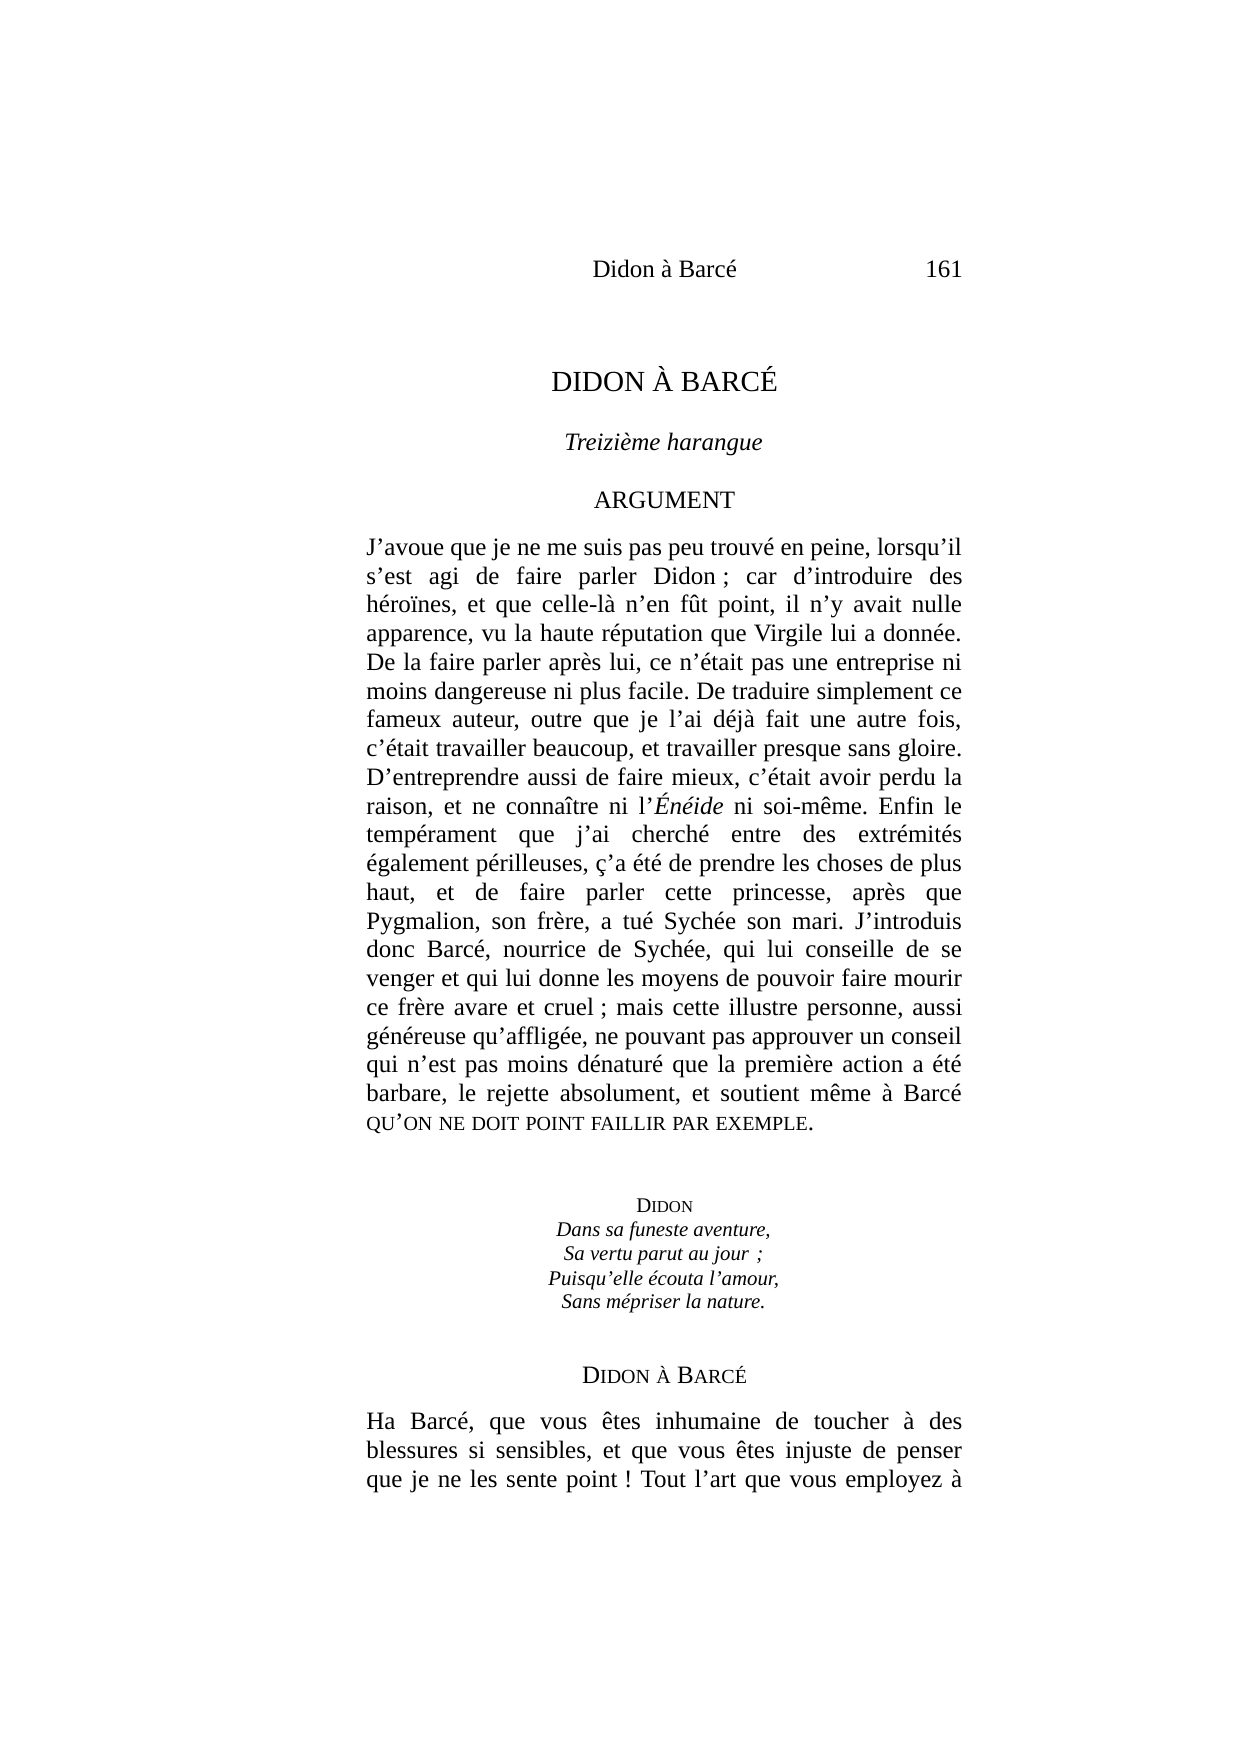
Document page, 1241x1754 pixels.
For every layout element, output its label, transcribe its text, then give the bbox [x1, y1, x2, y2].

text Ha Barcé, que vous êtes inhumaine de toucher à des blessures si sensibles, et que vous êtes injuste de penser que je ne les sente point ! Tout l’art que vous employez à [366, 1406, 963, 1493]
subtitle Treizième harangue [366, 427, 963, 456]
subtitle ARGUMENT [366, 486, 963, 514]
text Sans mépriser la nature. [366, 1289, 963, 1313]
subtitle Didon à Barcé [366, 364, 963, 398]
text Dans sa funeste aventure, [366, 1217, 963, 1241]
subtitle Didon à Barcé [366, 1360, 963, 1389]
text Puisqu’elle écouta l’amour, [366, 1265, 963, 1289]
text Sa vertu parut au jour ; [366, 1241, 963, 1265]
text Didon [366, 1193, 963, 1217]
text J’avoue que je ne me suis pas peu trouvé en peine, lorsqu’il s’est agi de faire parler Didon ; car d’introduire des héroïnes, et que celle-là n’en fût point, il n’y avait nulle apparence, vu la haute réputation que Virgile lui a donnée. De la faire parler après lui, ce n’était pas une entreprise ni moins dangereuse ni plus facile. De traduire simplement ce fameux auteur, outre que je l’ai déjà fait une autre fois, c’était travailler beaucoup, et travailler presque sans gloire. D’entreprendre aussi de faire mieux, c’était avoir perdu la raison, et ne connaître ni l’Énéide ni soi-même. Enfin le tempérament que j’ai cherché entre des extrémités également périlleuses, ç’a été de prendre les choses de plus haut, et de faire parler cette princesse, après que Pygmalion, son frère, a tué Sychée son mari. J’introduis donc Barcé, nourrice de Sychée, qui lui conseille de se venger et qui lui donne les moyens de pouvoir faire mourir ce frère avare et cruel ; mais cette illustre personne, aussi généreuse qu’affligée, ne pouvant pas approuver un conseil qui n’est pas moins dénaturé que la première action a été barbare, le rejette absolument, et soutient même à Barcé qu’on ne doit point faillir par exemple. [366, 532, 963, 1136]
